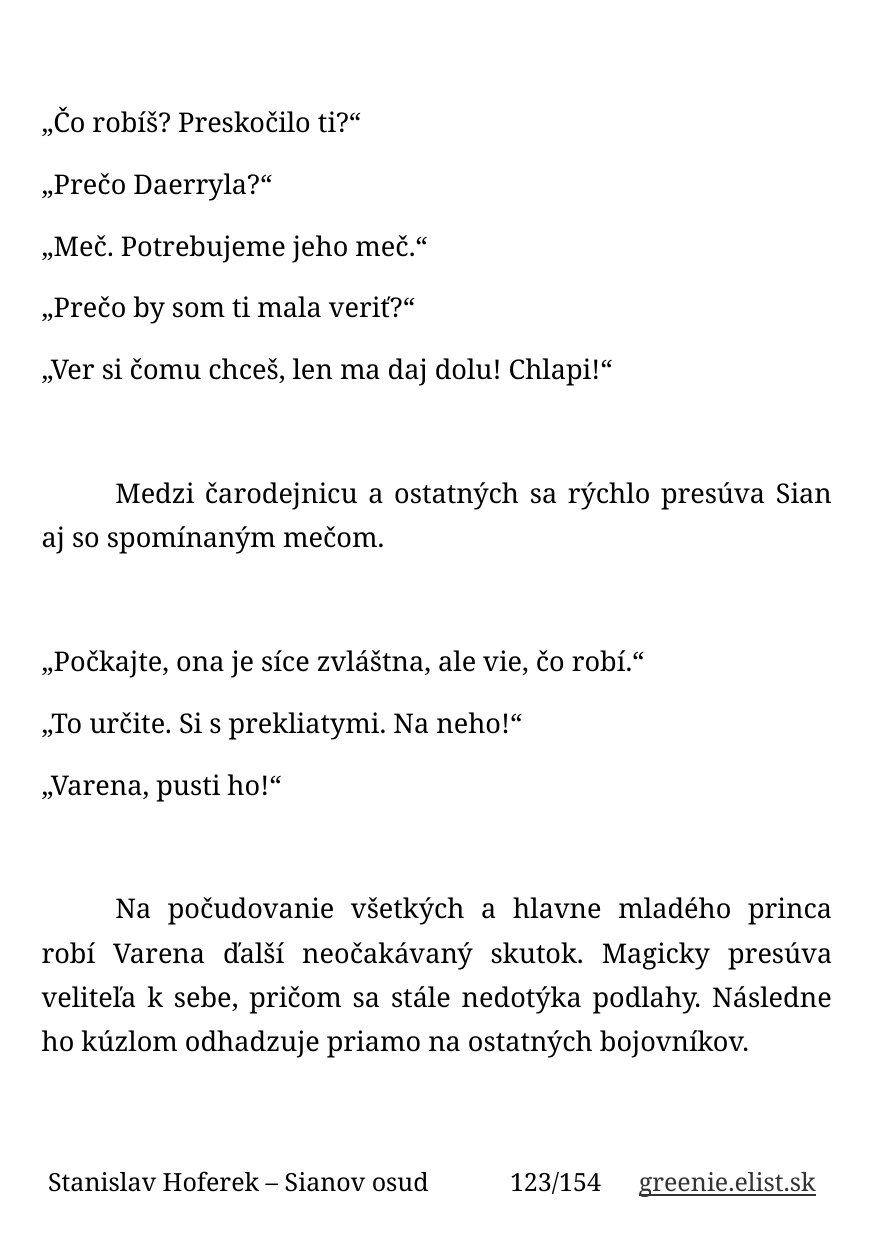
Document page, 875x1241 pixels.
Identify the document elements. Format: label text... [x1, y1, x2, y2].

text „Počkajte, ona je síce zvláštna, ale vie, čo robí.“ [41, 642, 833, 679]
text „Čo robíš? Preskočilo ti?“ [41, 103, 833, 140]
text „Prečo by som ti mala veriť?“ [41, 289, 833, 326]
text Medzi čarodejnicu a ostatných sa rýchlo presúva Sian aj so spomínaným mečom. [41, 474, 833, 556]
text „Varena, pusti ho!“ [41, 766, 833, 803]
text „Meč. Potrebujeme jeho meč.“ [41, 227, 833, 264]
text „To určite. Si s prekliatymi. Na neho!“ [41, 704, 833, 741]
text „Prečo Daerryla?“ [41, 165, 833, 202]
text Na počudovanie všetkých a hlavne mladého princa robí Varena ďalší neočakávaný skutok. Magicky presúva veliteľa k sebe, pričom sa stále nedotýka podlahy. Následne ho kúzlom odhadzuje priamo na ostatných bojovníkov. [41, 890, 833, 1059]
text „Ver si čomu chceš, len ma daj dolu! Chlapi!“ [41, 351, 833, 388]
